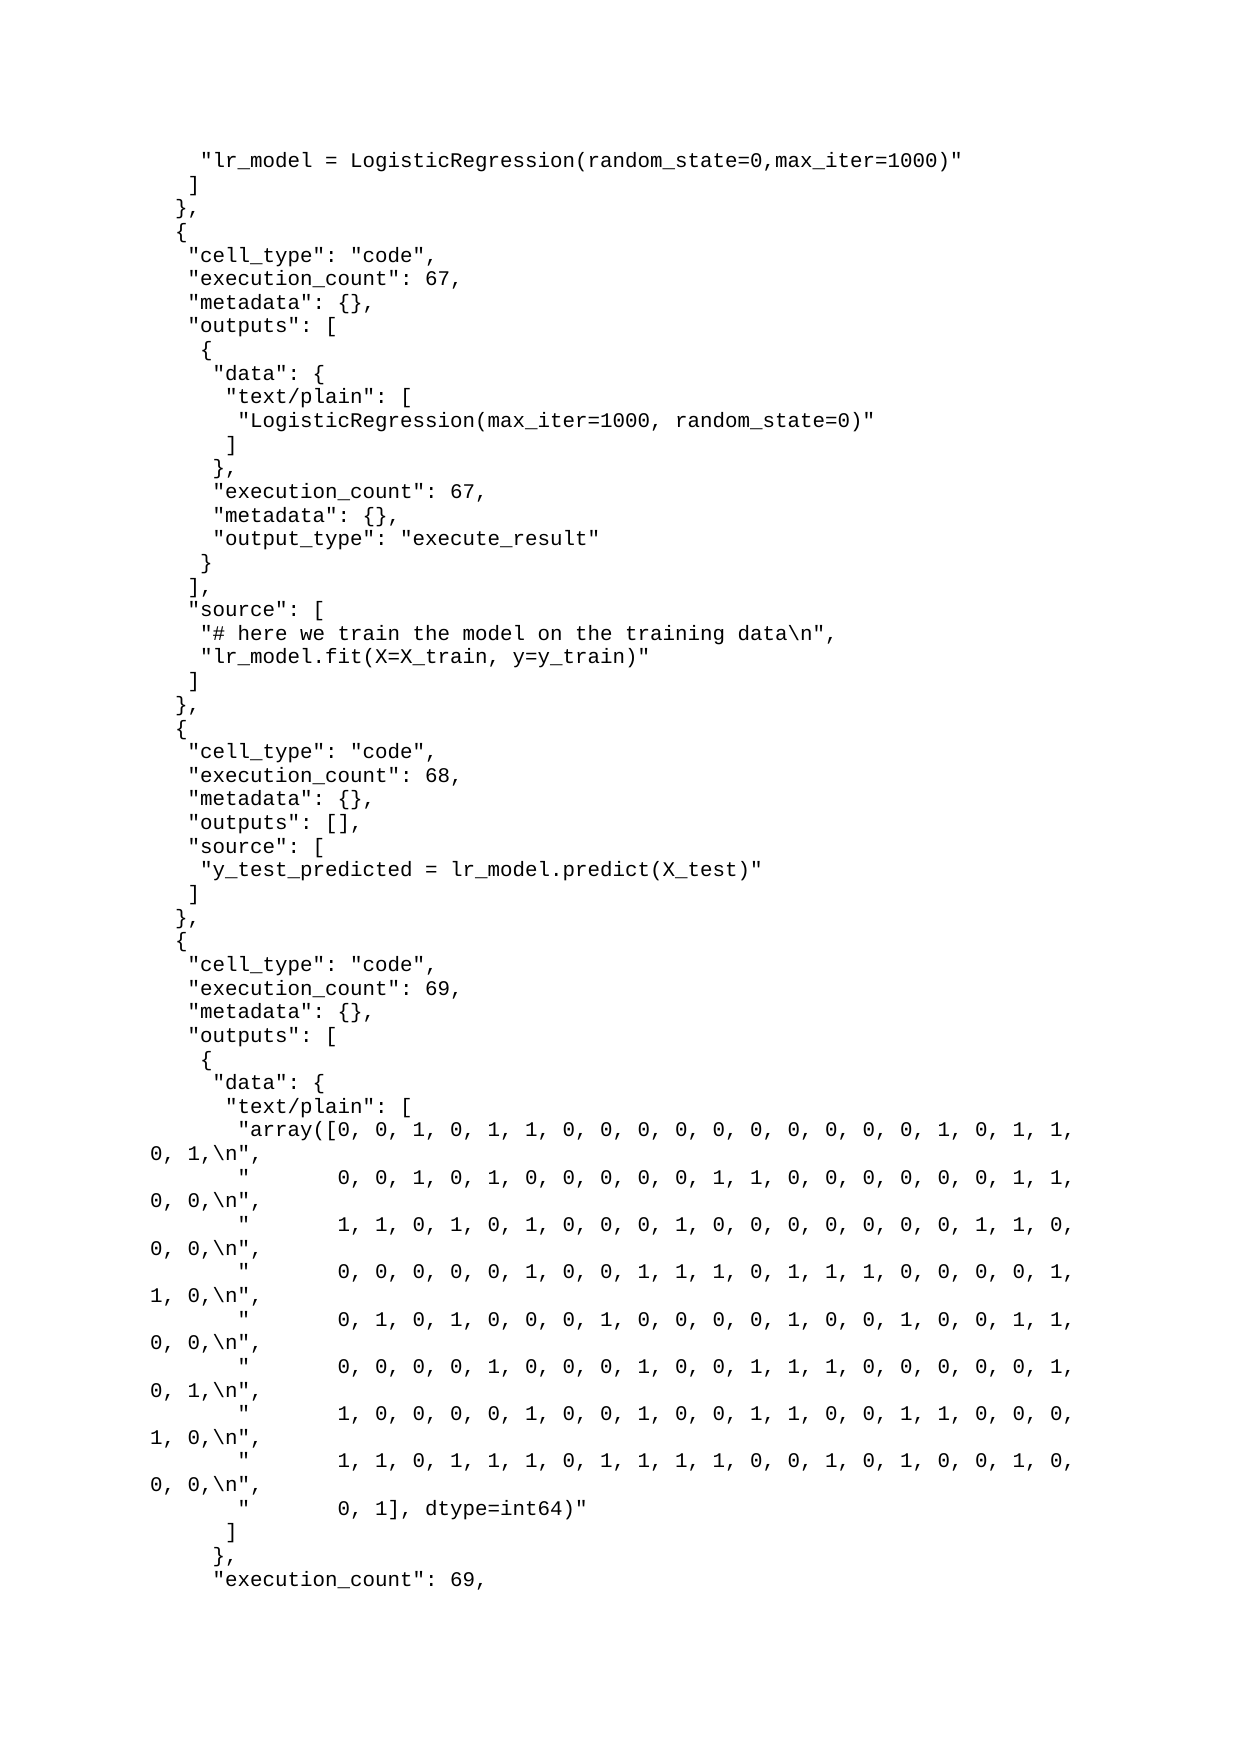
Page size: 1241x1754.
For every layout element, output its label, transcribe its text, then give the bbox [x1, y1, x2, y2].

text }, [150, 907, 1090, 930]
text "cell_type": "code", [150, 244, 1090, 268]
text "LogisticRegression(max_iter=1000, random_state=0)" [150, 410, 1090, 434]
text " 1, 0, 0, 0, 0, 1, 0, 0, 1, 0, 0, 1, 1, 0, 0, 1, 1, 0, 0, 0, 1, 0,\n", [150, 1403, 1090, 1451]
text "source": [ [150, 599, 1090, 623]
text "metadata": {}, [150, 1001, 1090, 1025]
text "execution_count": 69, [150, 978, 1090, 1001]
text ] [150, 670, 1090, 694]
text "output_type": "execute_result" [150, 528, 1090, 552]
text }, [150, 694, 1090, 717]
text ] [150, 1521, 1090, 1545]
text "metadata": {}, [150, 788, 1090, 812]
text }, [150, 1545, 1090, 1569]
text " 0, 1], dtype=int64)" [150, 1498, 1090, 1521]
text "execution_count": 67, [150, 268, 1090, 292]
text ] [150, 883, 1090, 907]
text }, [150, 457, 1090, 481]
text "execution_count": 68, [150, 765, 1090, 788]
text "outputs": [ [150, 1025, 1090, 1048]
text "data": { [150, 1072, 1090, 1096]
text "text/plain": [ [150, 386, 1090, 410]
text ] [150, 434, 1090, 457]
text "array([0, 0, 1, 0, 1, 1, 0, 0, 0, 0, 0, 0, 0, 0, 0, 0, 1, 0, 1, 1, 0, 1,\n", [150, 1119, 1090, 1167]
text ], [150, 576, 1090, 599]
text "outputs": [ [150, 316, 1090, 339]
text " 0, 0, 0, 0, 0, 1, 0, 0, 1, 1, 1, 0, 1, 1, 1, 0, 0, 0, 0, 1, 1, 0,\n", [150, 1261, 1090, 1309]
text " 0, 1, 0, 1, 0, 0, 0, 1, 0, 0, 0, 0, 1, 0, 0, 1, 0, 0, 1, 1, 0, 0,\n", [150, 1309, 1090, 1356]
text "# here we train the model on the training data\n", [150, 623, 1090, 647]
text "y_test_predicted = lr_model.predict(X_test)" [150, 859, 1090, 883]
text { [150, 339, 1090, 363]
text "execution_count": 67, [150, 481, 1090, 505]
text "outputs": [], [150, 812, 1090, 836]
text " 0, 0, 1, 0, 1, 0, 0, 0, 0, 0, 1, 1, 0, 0, 0, 0, 0, 0, 1, 1, 0, 0,\n", [150, 1167, 1090, 1214]
text "lr_model.fit(X=X_train, y=y_train)" [150, 647, 1090, 670]
text } [150, 552, 1090, 576]
text "cell_type": "code", [150, 954, 1090, 978]
text { [150, 221, 1090, 244]
text "metadata": {}, [150, 292, 1090, 316]
text "lr_model = LogisticRegression(random_state=0,max_iter=1000)" [150, 150, 1090, 174]
text "source": [ [150, 836, 1090, 859]
text { [150, 1048, 1090, 1072]
text " 0, 0, 0, 0, 1, 0, 0, 0, 1, 0, 0, 1, 1, 1, 0, 0, 0, 0, 0, 1, 0, 1,\n", [150, 1356, 1090, 1403]
text "text/plain": [ [150, 1096, 1090, 1119]
text "data": { [150, 363, 1090, 386]
text ] [150, 174, 1090, 197]
text "cell_type": "code", [150, 741, 1090, 765]
text { [150, 717, 1090, 741]
text " 1, 1, 0, 1, 1, 1, 0, 1, 1, 1, 1, 0, 0, 1, 0, 1, 0, 0, 1, 0, 0, 0,\n", [150, 1451, 1090, 1498]
text " 1, 1, 0, 1, 0, 1, 0, 0, 0, 1, 0, 0, 0, 0, 0, 0, 0, 1, 1, 0, 0, 0,\n", [150, 1214, 1090, 1261]
text { [150, 930, 1090, 954]
text }, [150, 197, 1090, 221]
text "execution_count": 69, [150, 1569, 1090, 1592]
text "metadata": {}, [150, 505, 1090, 528]
